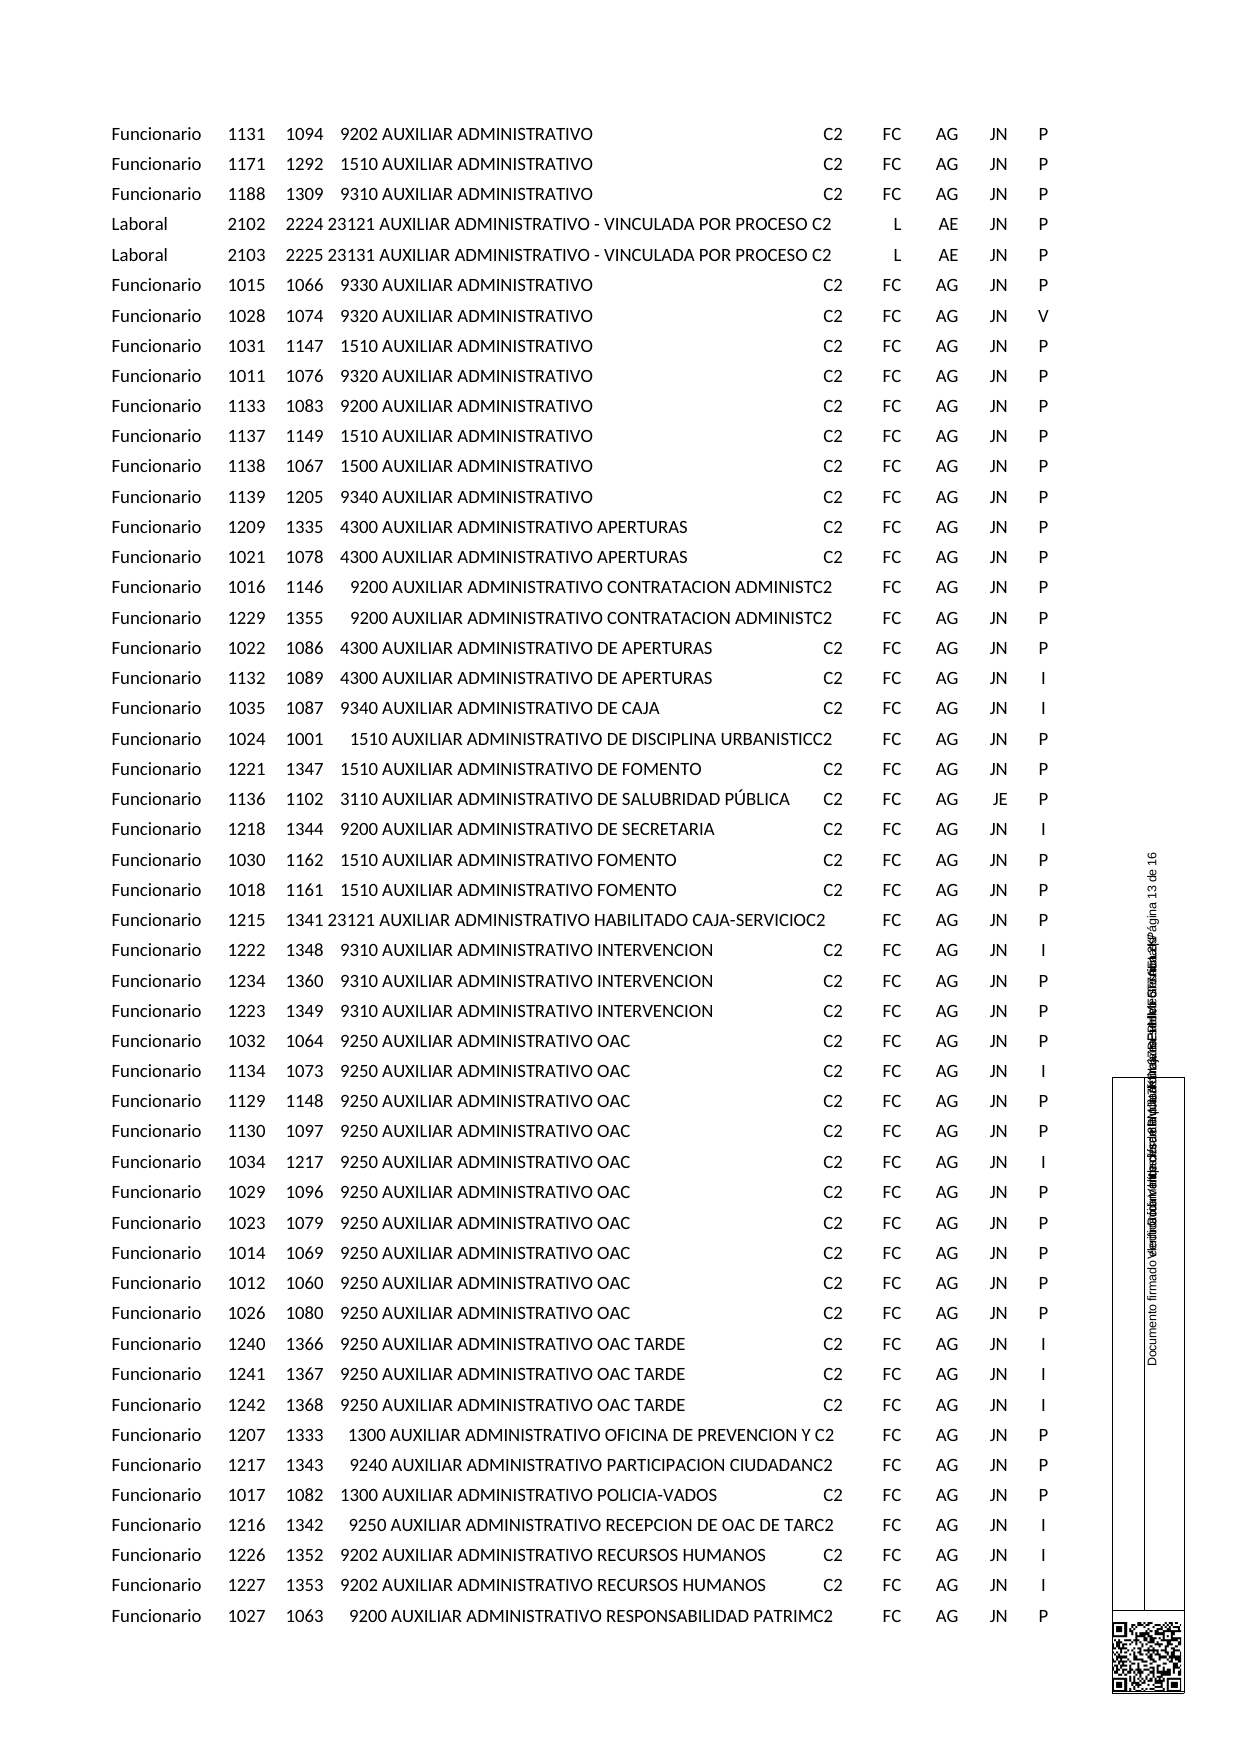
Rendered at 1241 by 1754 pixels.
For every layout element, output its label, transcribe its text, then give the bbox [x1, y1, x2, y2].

table_cell AG [901, 1146, 958, 1176]
table_cell Funcionario [79, 904, 215, 934]
table_cell 9330 AUXILIAR ADMINISTRATIVO C2 [331, 269, 851, 299]
table_cell AG [901, 541, 958, 571]
table_cell JN [959, 1116, 1008, 1146]
table_cell AG [901, 753, 958, 783]
table_cell JN [959, 1539, 1008, 1570]
table_cell Funcionario [79, 934, 215, 964]
table_cell 1205 [277, 480, 331, 511]
table_cell AG [901, 299, 958, 329]
table_cell 1018 [215, 874, 277, 904]
table_cell 2225 23131 AUXILIAR ADMINISTRATIVO - VINCULADA POR PROCESO C2 [277, 238, 851, 269]
table_cell 9250 AUXILIAR ADMINISTRATIVO OAC C2 [331, 1085, 851, 1116]
table_cell 1064 [277, 1025, 331, 1055]
table_cell P [1008, 359, 1078, 390]
table_cell AG [901, 964, 958, 995]
table_cell Funcionario [79, 1509, 215, 1539]
table_cell FC [851, 632, 901, 662]
table_cell 1078 [277, 541, 331, 571]
table_cell Funcionario [79, 1448, 215, 1479]
table_cell 9240 AUXILIAR ADMINISTRATIVO PARTICIPACION CIUDADANC2 [331, 1448, 851, 1479]
table_cell 9250 AUXILIAR ADMINISTRATIVO OAC C2 [331, 1267, 851, 1297]
table_cell Funcionario [79, 601, 215, 632]
table_header 9202 AUXILIAR ADMINISTRATIVO C2 [331, 100, 851, 148]
table_cell Funcionario [79, 783, 215, 813]
table_cell FC [851, 874, 901, 904]
table_cell JN [959, 329, 1008, 359]
table_cell FC [851, 1055, 901, 1085]
table_cell AG [901, 1267, 958, 1297]
table_cell JN [959, 964, 1008, 995]
table_cell 4300 AUXILIAR ADMINISTRATIVO APERTURAS C2 [331, 511, 851, 541]
table_cell P [1008, 753, 1078, 783]
table_cell 9320 AUXILIAR ADMINISTRATIVO C2 [331, 299, 851, 329]
table_cell Funcionario [79, 1328, 215, 1358]
table_cell 1241 [215, 1358, 277, 1388]
table_cell Funcionario [79, 693, 215, 722]
table_cell 9200 AUXILIAR ADMINISTRATIVO CONTRATACION ADMINISTC2 [331, 571, 851, 601]
table_cell 9250 AUXILIAR ADMINISTRATIVO OAC TARDE C2 [331, 1388, 851, 1418]
table_cell 1032 [215, 1025, 277, 1055]
table_cell AG [901, 450, 958, 480]
table_header Funcionario [79, 100, 215, 148]
table_cell AG [901, 1509, 958, 1539]
table_cell AG [901, 1328, 958, 1358]
table_cell 1510 AUXILIAR ADMINISTRATIVO DE FOMENTO C2 [331, 753, 851, 783]
table_cell AG [901, 1388, 958, 1418]
table_cell 1349 [277, 995, 331, 1025]
table_cell 9310 AUXILIAR ADMINISTRATIVO C2 [331, 178, 851, 208]
table_cell 1024 [215, 723, 277, 753]
table_cell JN [959, 178, 1008, 208]
table_cell FC [851, 1358, 901, 1388]
table_cell P [1008, 541, 1078, 571]
table_cell 1146 [277, 571, 331, 601]
table_cell 1352 [277, 1539, 331, 1570]
table_cell P [1008, 1479, 1078, 1509]
table_cell AG [901, 1358, 958, 1388]
table_cell Funcionario [79, 1176, 215, 1206]
table_cell JN [959, 238, 1008, 269]
table_cell 9310 AUXILIAR ADMINISTRATIVO INTERVENCION C2 [331, 934, 851, 964]
table_cell JN [959, 571, 1008, 601]
table_cell Funcionario [79, 511, 215, 541]
table_cell P [1008, 1116, 1078, 1146]
table_cell 1162 [277, 843, 331, 874]
table_header FC [851, 100, 901, 148]
table_cell Laboral [79, 238, 215, 269]
table_cell 1215 [215, 904, 277, 934]
table_cell AG [901, 148, 958, 178]
table_cell Funcionario [79, 1479, 215, 1509]
table_cell I [1008, 1388, 1078, 1418]
table_header P [1008, 100, 1078, 148]
table_cell 9250 AUXILIAR ADMINISTRATIVO OAC C2 [331, 1298, 851, 1327]
table_cell JN [959, 1146, 1008, 1176]
table_cell JE [959, 783, 1008, 813]
table_cell JN [959, 1509, 1008, 1539]
table_cell FC [851, 723, 901, 753]
table_cell Funcionario [79, 1298, 215, 1327]
table_cell 1355 [277, 601, 331, 632]
table_cell JN [959, 390, 1008, 420]
table_cell P [1008, 208, 1078, 238]
table_cell JN [959, 359, 1008, 390]
table_cell AG [901, 1206, 958, 1237]
table_cell AE [901, 238, 958, 269]
table_cell Funcionario [79, 1025, 215, 1055]
table_cell 1234 [215, 964, 277, 995]
table_cell AG [901, 390, 958, 420]
table_cell P [1008, 511, 1078, 541]
table_cell AG [901, 420, 958, 450]
table_cell 1001 [277, 723, 331, 753]
table_cell P [1008, 1025, 1078, 1055]
table_cell AG [901, 1055, 958, 1085]
table_cell 1134 [215, 1055, 277, 1085]
table_cell AG [901, 480, 958, 511]
table_cell FC [851, 571, 901, 601]
table_cell I [1008, 1539, 1078, 1570]
table_cell P [1008, 329, 1078, 359]
table_cell AG [901, 995, 958, 1025]
table_cell AG [901, 269, 958, 299]
table_cell P [1008, 390, 1078, 420]
table_cell 9310 AUXILIAR ADMINISTRATIVO INTERVENCION C2 [331, 964, 851, 995]
table_cell JN [959, 480, 1008, 511]
table_cell 9320 AUXILIAR ADMINISTRATIVO C2 [331, 359, 851, 390]
table_cell AG [901, 904, 958, 934]
table_cell Funcionario [79, 632, 215, 662]
table_cell 9250 AUXILIAR ADMINISTRATIVO OAC C2 [331, 1025, 851, 1055]
table_cell Funcionario [79, 662, 215, 692]
table_cell Funcionario [79, 359, 215, 390]
table_cell JN [959, 450, 1008, 480]
table_cell FC [851, 359, 901, 390]
table_cell P [1008, 1267, 1078, 1297]
table_cell AG [901, 1176, 958, 1206]
table_header JN [959, 100, 1008, 148]
table_cell AG [901, 359, 958, 390]
table_cell 1137 [215, 420, 277, 450]
table_cell AG [901, 723, 958, 753]
table_cell FC [851, 511, 901, 541]
table_cell FC [851, 1600, 901, 1630]
table_cell JN [959, 723, 1008, 753]
table_cell P [1008, 632, 1078, 662]
table_cell Funcionario [79, 329, 215, 359]
table_cell FC [851, 420, 901, 450]
table_cell AG [901, 1479, 958, 1509]
table_cell 1016 [215, 571, 277, 601]
table_cell P [1008, 148, 1078, 178]
table_cell 1147 [277, 329, 331, 359]
table_cell AG [901, 693, 958, 722]
table_cell JN [959, 1206, 1008, 1237]
table_cell 9250 AUXILIAR ADMINISTRATIVO OAC TARDE C2 [331, 1328, 851, 1358]
table_cell 1360 [277, 964, 331, 995]
table_cell 1102 [277, 783, 331, 813]
table_cell I [1008, 1509, 1078, 1539]
table_cell P [1008, 480, 1078, 511]
table_cell 1217 [215, 1448, 277, 1479]
table_cell JN [959, 753, 1008, 783]
table_cell Laboral [79, 208, 215, 238]
table_cell 1510 AUXILIAR ADMINISTRATIVO DE DISCIPLINA URBANISTICC2 [331, 723, 851, 753]
table_cell 9202 AUXILIAR ADMINISTRATIVO RECURSOS HUMANOS C2 [331, 1570, 851, 1600]
table_cell 1014 [215, 1237, 277, 1267]
table_cell FC [851, 329, 901, 359]
table_cell 1029 [215, 1176, 277, 1206]
table_cell 1500 AUXILIAR ADMINISTRATIVO C2 [331, 450, 851, 480]
table_cell P [1008, 238, 1078, 269]
table_cell 1138 [215, 450, 277, 480]
table_cell FC [851, 148, 901, 178]
table_cell AG [901, 632, 958, 662]
table_cell P [1008, 1418, 1078, 1448]
table_cell JN [959, 208, 1008, 238]
table_cell FC [851, 693, 901, 722]
table_cell Funcionario [79, 1358, 215, 1388]
table_cell Funcionario [79, 995, 215, 1025]
table_cell FC [851, 541, 901, 571]
table_cell 1011 [215, 359, 277, 390]
table_cell 1341 23121 AUXILIAR ADMINISTRATIVO HABILITADO CAJA-SERVICIOC2 [277, 904, 851, 934]
table_cell 1069 [277, 1237, 331, 1267]
table_cell AG [901, 1418, 958, 1448]
table_cell 9250 AUXILIAR ADMINISTRATIVO OAC C2 [331, 1237, 851, 1267]
table_cell P [1008, 874, 1078, 904]
table_cell I [1008, 934, 1078, 964]
table_cell 1222 [215, 934, 277, 964]
table_cell Funcionario [79, 1055, 215, 1085]
table_cell 1063 [277, 1600, 331, 1630]
table_cell 1087 [277, 693, 331, 722]
table_cell P [1008, 1176, 1078, 1206]
table_cell JN [959, 693, 1008, 722]
table_cell JN [959, 1298, 1008, 1327]
table_cell 9250 AUXILIAR ADMINISTRATIVO OAC C2 [331, 1146, 851, 1176]
table_cell P [1008, 601, 1078, 632]
table_cell 1133 [215, 390, 277, 420]
table_cell JN [959, 1448, 1008, 1479]
table_cell 1300 AUXILIAR ADMINISTRATIVO OFICINA DE PREVENCION Y C2 [331, 1418, 851, 1448]
table_cell JN [959, 148, 1008, 178]
table_cell 1221 [215, 753, 277, 783]
table_cell 1510 AUXILIAR ADMINISTRATIVO C2 [331, 148, 851, 178]
table_cell AG [901, 571, 958, 601]
table_cell 9200 AUXILIAR ADMINISTRATIVO CONTRATACION ADMINISTC2 [331, 601, 851, 632]
table_cell FC [851, 1146, 901, 1176]
table_cell 1229 [215, 601, 277, 632]
table_cell AG [901, 178, 958, 208]
table_cell JN [959, 1388, 1008, 1418]
table_cell 1027 [215, 1600, 277, 1630]
table_cell 1240 [215, 1328, 277, 1358]
table_cell 1335 [277, 511, 331, 541]
table_cell 2224 23121 AUXILIAR ADMINISTRATIVO - VINCULADA POR PROCESO C2 [277, 208, 851, 238]
table_cell Funcionario [79, 874, 215, 904]
table_cell FC [851, 904, 901, 934]
table_cell FC [851, 1085, 901, 1116]
table_cell 1333 [277, 1418, 331, 1448]
table_cell 1139 [215, 480, 277, 511]
table_cell Funcionario [79, 541, 215, 571]
table_cell P [1008, 783, 1078, 813]
table_cell FC [851, 1267, 901, 1297]
table_cell AG [901, 662, 958, 692]
table_cell 1227 [215, 1570, 277, 1600]
table_cell JN [959, 269, 1008, 299]
table_cell 1096 [277, 1176, 331, 1206]
table_cell Funcionario [79, 1570, 215, 1600]
table_cell 1343 [277, 1448, 331, 1479]
table_cell L [851, 208, 901, 238]
table_cell AG [901, 1448, 958, 1479]
table_cell AG [901, 783, 958, 813]
table_cell 1368 [277, 1388, 331, 1418]
table_cell 9202 AUXILIAR ADMINISTRATIVO RECURSOS HUMANOS C2 [331, 1539, 851, 1570]
table_cell JN [959, 541, 1008, 571]
table_cell 1226 [215, 1539, 277, 1570]
table_cell FC [851, 964, 901, 995]
table_cell P [1008, 1237, 1078, 1267]
table_cell JN [959, 1418, 1008, 1448]
table_cell JN [959, 299, 1008, 329]
table_cell 9250 AUXILIAR ADMINISTRATIVO OAC C2 [331, 1055, 851, 1085]
table_cell 9340 AUXILIAR ADMINISTRATIVO C2 [331, 480, 851, 511]
table_cell 1353 [277, 1570, 331, 1600]
table_cell JN [959, 511, 1008, 541]
table_cell JN [959, 813, 1008, 843]
table_cell 1171 [215, 148, 277, 178]
table_cell FC [851, 1479, 901, 1509]
table_cell Funcionario [79, 1206, 215, 1237]
table_cell 9250 AUXILIAR ADMINISTRATIVO OAC C2 [331, 1206, 851, 1237]
table_cell 1161 [277, 874, 331, 904]
table_cell Funcionario [79, 723, 215, 753]
table_cell AG [901, 1085, 958, 1116]
table_cell FC [851, 601, 901, 632]
table_cell AG [901, 1298, 958, 1327]
table_cell P [1008, 995, 1078, 1025]
table_cell 1242 [215, 1388, 277, 1418]
table_cell 1022 [215, 632, 277, 662]
table_cell JN [959, 995, 1008, 1025]
table_cell P [1008, 269, 1078, 299]
table_cell Funcionario [79, 1146, 215, 1176]
table_cell 4300 AUXILIAR ADMINISTRATIVO APERTURAS C2 [331, 541, 851, 571]
table_cell Funcionario [79, 753, 215, 783]
table_cell FC [851, 480, 901, 511]
table_cell Funcionario [79, 178, 215, 208]
table_cell 9200 AUXILIAR ADMINISTRATIVO RESPONSABILIDAD PATRIMC2 [331, 1600, 851, 1630]
table_cell FC [851, 753, 901, 783]
table_cell I [1008, 813, 1078, 843]
table_cell AG [901, 843, 958, 874]
table_cell 9250 AUXILIAR ADMINISTRATIVO OAC TARDE C2 [331, 1358, 851, 1388]
table_cell 3110 AUXILIAR ADMINISTRATIVO DE SALUBRIDAD PÚBLICA C2 [331, 783, 851, 813]
table_cell P [1008, 1448, 1078, 1479]
table_cell 1149 [277, 420, 331, 450]
table_cell JN [959, 1479, 1008, 1509]
table_cell 1080 [277, 1298, 331, 1327]
table_cell I [1008, 1358, 1078, 1388]
table_cell AG [901, 601, 958, 632]
table_cell 1017 [215, 1479, 277, 1509]
table_header 1094 [277, 100, 331, 148]
table_cell AG [901, 1237, 958, 1267]
table_cell 1030 [215, 843, 277, 874]
table_cell 1132 [215, 662, 277, 692]
table_cell JN [959, 904, 1008, 934]
table_cell Funcionario [79, 450, 215, 480]
table_cell 1344 [277, 813, 331, 843]
table_cell JN [959, 934, 1008, 964]
table_cell JN [959, 874, 1008, 904]
table_cell FC [851, 269, 901, 299]
table_cell 1130 [215, 1116, 277, 1146]
table_cell V [1008, 299, 1078, 329]
table_cell L [851, 238, 901, 269]
table_cell 9250 AUXILIAR ADMINISTRATIVO RECEPCION DE OAC DE TARC2 [331, 1509, 851, 1539]
table_cell 1012 [215, 1267, 277, 1297]
table_cell Funcionario [79, 1237, 215, 1267]
table_cell 1083 [277, 390, 331, 420]
table_cell FC [851, 995, 901, 1025]
table_cell FC [851, 1539, 901, 1570]
table_cell Funcionario [79, 1600, 215, 1630]
table_cell AG [901, 1600, 958, 1630]
table_cell JN [959, 1176, 1008, 1206]
table_cell 1021 [215, 541, 277, 571]
table_cell JN [959, 420, 1008, 450]
table_cell 1060 [277, 1267, 331, 1297]
table_cell P [1008, 723, 1078, 753]
table_cell 1079 [277, 1206, 331, 1237]
table_cell Funcionario [79, 269, 215, 299]
table_cell FC [851, 1448, 901, 1479]
table_cell JN [959, 1358, 1008, 1388]
table_cell AE [901, 208, 958, 238]
table_cell 1082 [277, 1479, 331, 1509]
table_cell 1218 [215, 813, 277, 843]
table_cell P [1008, 1206, 1078, 1237]
table_cell I [1008, 1328, 1078, 1358]
table_cell AG [901, 1539, 958, 1570]
table_cell P [1008, 1085, 1078, 1116]
table_cell 1089 [277, 662, 331, 692]
table_cell FC [851, 1298, 901, 1327]
table_cell Funcionario [79, 1085, 215, 1116]
table_cell FC [851, 450, 901, 480]
table_cell P [1008, 450, 1078, 480]
table_cell 1367 [277, 1358, 331, 1388]
table_cell P [1008, 420, 1078, 450]
table_cell 1223 [215, 995, 277, 1025]
table_cell Funcionario [79, 843, 215, 874]
table_cell Funcionario [79, 299, 215, 329]
table_cell FC [851, 1025, 901, 1055]
table_cell FC [851, 1509, 901, 1539]
table_cell 1034 [215, 1146, 277, 1176]
table_cell Funcionario [79, 420, 215, 450]
table_cell FC [851, 1237, 901, 1267]
table_cell Funcionario [79, 1116, 215, 1146]
table_cell P [1008, 1600, 1078, 1630]
table_cell Funcionario [79, 1388, 215, 1418]
table_cell 1129 [215, 1085, 277, 1116]
table_cell 1348 [277, 934, 331, 964]
table_cell 1023 [215, 1206, 277, 1237]
table_cell AG [901, 1570, 958, 1600]
table_cell FC [851, 299, 901, 329]
table_cell I [1008, 693, 1078, 722]
table_cell I [1008, 662, 1078, 692]
table_cell 1067 [277, 450, 331, 480]
table_cell 1217 [277, 1146, 331, 1176]
table_cell 9250 AUXILIAR ADMINISTRATIVO OAC C2 [331, 1116, 851, 1146]
table_cell FC [851, 813, 901, 843]
table_cell 1342 [277, 1509, 331, 1539]
table_cell FC [851, 1388, 901, 1418]
table_cell P [1008, 843, 1078, 874]
table_cell FC [851, 783, 901, 813]
table_cell FC [851, 662, 901, 692]
table_cell FC [851, 1418, 901, 1448]
table_cell I [1008, 1055, 1078, 1085]
table_cell FC [851, 1176, 901, 1206]
table_cell Funcionario [79, 571, 215, 601]
table_cell 1148 [277, 1085, 331, 1116]
table_cell 1510 AUXILIAR ADMINISTRATIVO FOMENTO C2 [331, 874, 851, 904]
table_cell Funcionario [79, 390, 215, 420]
table_cell 4300 AUXILIAR ADMINISTRATIVO DE APERTURAS C2 [331, 632, 851, 662]
table_cell FC [851, 1206, 901, 1237]
table_cell 1035 [215, 693, 277, 722]
table_cell 1097 [277, 1116, 331, 1146]
table_cell 1073 [277, 1055, 331, 1085]
table_cell FC [851, 843, 901, 874]
table_cell 1028 [215, 299, 277, 329]
table_cell 1026 [215, 1298, 277, 1327]
table_cell P [1008, 571, 1078, 601]
table_cell AG [901, 1025, 958, 1055]
table_cell P [1008, 904, 1078, 934]
table_cell JN [959, 1055, 1008, 1085]
table_cell Funcionario [79, 1267, 215, 1297]
table_cell 2103 [215, 238, 277, 269]
table_cell 1209 [215, 511, 277, 541]
table_cell 1074 [277, 299, 331, 329]
table_cell FC [851, 390, 901, 420]
table_cell 1309 [277, 178, 331, 208]
table_cell 1066 [277, 269, 331, 299]
table_cell 9310 AUXILIAR ADMINISTRATIVO INTERVENCION C2 [331, 995, 851, 1025]
table_cell Funcionario [79, 1418, 215, 1448]
table_cell AG [901, 1116, 958, 1146]
table_cell JN [959, 843, 1008, 874]
table_cell JN [959, 1600, 1008, 1630]
table_cell Funcionario [79, 480, 215, 511]
table_cell 9340 AUXILIAR ADMINISTRATIVO DE CAJA C2 [331, 693, 851, 722]
table_cell 4300 AUXILIAR ADMINISTRATIVO DE APERTURAS C2 [331, 662, 851, 692]
table_cell JN [959, 1237, 1008, 1267]
table_cell FC [851, 1570, 901, 1600]
table_cell AG [901, 874, 958, 904]
table_cell Funcionario [79, 813, 215, 843]
table_cell FC [851, 1116, 901, 1146]
table_cell P [1008, 964, 1078, 995]
table_header 1131 [215, 100, 277, 148]
table_cell AG [901, 329, 958, 359]
table_cell 1188 [215, 178, 277, 208]
table_cell AG [901, 813, 958, 843]
table_cell 1347 [277, 753, 331, 783]
table_cell Funcionario [79, 964, 215, 995]
table_cell I [1008, 1570, 1078, 1600]
table_cell JN [959, 632, 1008, 662]
table_cell JN [959, 1085, 1008, 1116]
table_cell Funcionario [79, 1539, 215, 1570]
table_cell FC [851, 1328, 901, 1358]
table_cell 1031 [215, 329, 277, 359]
table_cell FC [851, 178, 901, 208]
table_cell JN [959, 1025, 1008, 1055]
table_cell JN [959, 1267, 1008, 1297]
table_cell FC [851, 934, 901, 964]
table_cell AG [901, 511, 958, 541]
table_cell 1292 [277, 148, 331, 178]
table_cell JN [959, 601, 1008, 632]
table_cell 1366 [277, 1328, 331, 1358]
table_cell 1015 [215, 269, 277, 299]
table_cell 1076 [277, 359, 331, 390]
table_cell JN [959, 662, 1008, 692]
table_cell 1300 AUXILIAR ADMINISTRATIVO POLICIA-VADOS C2 [331, 1479, 851, 1509]
table_cell JN [959, 1570, 1008, 1600]
table_cell 9200 AUXILIAR ADMINISTRATIVO C2 [331, 390, 851, 420]
table_cell 1510 AUXILIAR ADMINISTRATIVO FOMENTO C2 [331, 843, 851, 874]
table_cell 9200 AUXILIAR ADMINISTRATIVO DE SECRETARIA C2 [331, 813, 851, 843]
table_cell 1510 AUXILIAR ADMINISTRATIVO C2 [331, 420, 851, 450]
table_header AG [901, 100, 958, 148]
table_cell 2102 [215, 208, 277, 238]
table_cell 1207 [215, 1418, 277, 1448]
table_cell I [1008, 1146, 1078, 1176]
table_cell 1136 [215, 783, 277, 813]
table_cell 1086 [277, 632, 331, 662]
table_cell 1510 AUXILIAR ADMINISTRATIVO C2 [331, 329, 851, 359]
table_cell P [1008, 178, 1078, 208]
table_cell JN [959, 1328, 1008, 1358]
table_cell 9250 AUXILIAR ADMINISTRATIVO OAC C2 [331, 1176, 851, 1206]
table_cell P [1008, 1298, 1078, 1327]
table_cell AG [901, 934, 958, 964]
table_cell Funcionario [79, 148, 215, 178]
picture [1113, 1622, 1182, 1691]
table_cell 1216 [215, 1509, 277, 1539]
